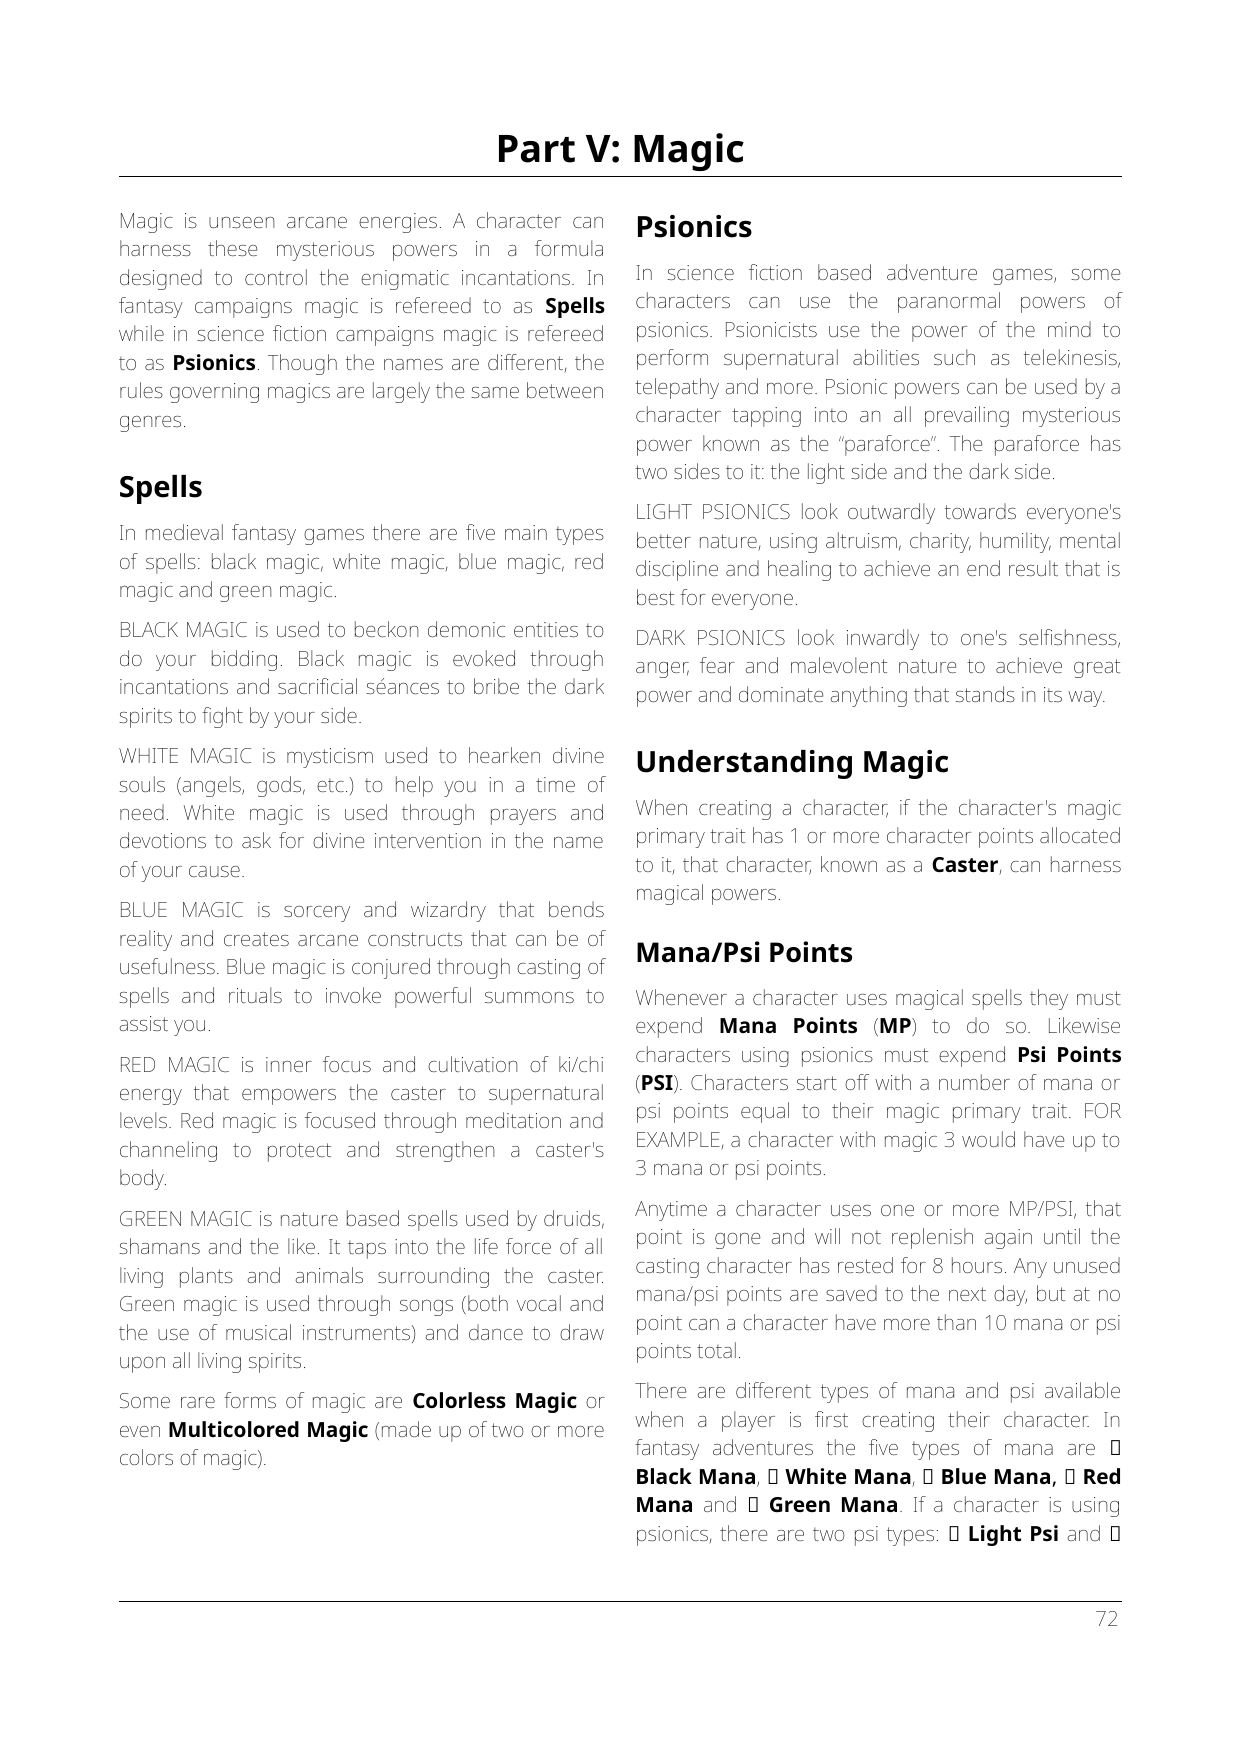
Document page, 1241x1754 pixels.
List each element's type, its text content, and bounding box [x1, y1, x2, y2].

text RED MAGIC is inner focus and cultivation of ki/chi energy that empowers the caster to supernatural levels. Red magic is focused through meditation and channeling to protect and strengthen a caster's body. [118, 1050, 605, 1192]
text Magic is unseen arcane energies. A character can harness these mysterious powers in a formula designed to control the enigmatic incantations. In fantasy campaigns magic is refereed to as Spells while in science fiction campaigns magic is refereed to as Psionics. Though the names are different, the rules governing magics are largely the same between genres. [118, 206, 605, 433]
subtitle Psionics [635, 206, 1122, 246]
text BLUE MAGIC is sorcery and wizardry that bends reality and creates arcane constructs that can be of usefulness. Blue magic is conjured through casting of spells and rituals to invoke powerful summons to assist you. [118, 896, 605, 1038]
text BLACK MAGIC is used to beckon demonic entities to do your bidding. Black magic is evoked through incantations and sacrificial séances to bribe the dark spirits to fight by your side. [118, 616, 605, 729]
text DARK PSIONICS look inwardly to one's selfishness, anger, fear and malevolent nature to achieve great power and dominate anything that stands in its way. [635, 623, 1122, 708]
text Anytime a character uses one or more MP/PSI, that point is gone and will not replenish again until the casting character has rested for 8 hours. Any unused mana/psi points are saved to the next day, but at no point can a character have more than 10 mana or psi points total. [635, 1194, 1122, 1364]
text GREEN MAGIC is nature based spells used by druids, shamans and the like. It taps into the life force of all living plants and animals surrounding the caster. Green magic is used through songs (both vocal and the use of musical instruments) and dance to draw upon all living spirits. [118, 1204, 605, 1374]
text In science fiction based adventure games, some characters can use the paranormal powers of psionics. Psionicists use the power of the mind to perform supernatural abilities such as telekinesis, telepathy and more. Psionic powers can be used by a character tapping into an all prevailing mysterious power known as the “paraforce”. The paraforce has two sides to it: the light side and the dark side. [635, 258, 1122, 486]
text When creating a character, if the character's magic primary trait has 1 or more character points allocated to it, that character, known as a Caster, can harness magical powers. [635, 793, 1122, 907]
subtitle Spells [118, 466, 605, 506]
text Understanding Magic [635, 742, 1122, 781]
text There are different types of mana and psi available when a player is first creating their character. In fantasy adventures the five types of mana are  Black Mana,  White Mana,  Blue Mana,  Red Mana and  Green Mana. If a character is using psionics, there are two psi types:  Light Psi and  [635, 1376, 1122, 1547]
text WHITE MAGIC is mysticism used to hearken divine souls (angels, gods, etc.) to help you in a time of need. White magic is used through prayers and devotions to ask for divine intervention in the name of your cause. [118, 741, 605, 883]
text In medieval fantasy games there are five main types of spells: black magic, white magic, blue magic, red magic and green magic. [118, 518, 605, 604]
text Some rare forms of magic are Colorless Magic or even Multicolored Magic (made up of two or more colors of magic). [118, 1386, 605, 1472]
text Whenever a character uses magical spells they must expend Mana Points (MP) to do so. Likewise characters using psionics must expend Psi Points (PSI). Characters start off with a number of mana or psi points equal to their magic primary trait. FOR EXAMPLE, a character with magic 3 would have up to 3 mana or psi points. [635, 983, 1122, 1182]
text LIGHT PSIONICS look outwardly towards everyone's better nature, using altruism, charity, humility, mental discipline and healing to achieve an end result that is best for everyone. [635, 497, 1122, 611]
text Mana/Psi Points [635, 934, 1122, 971]
